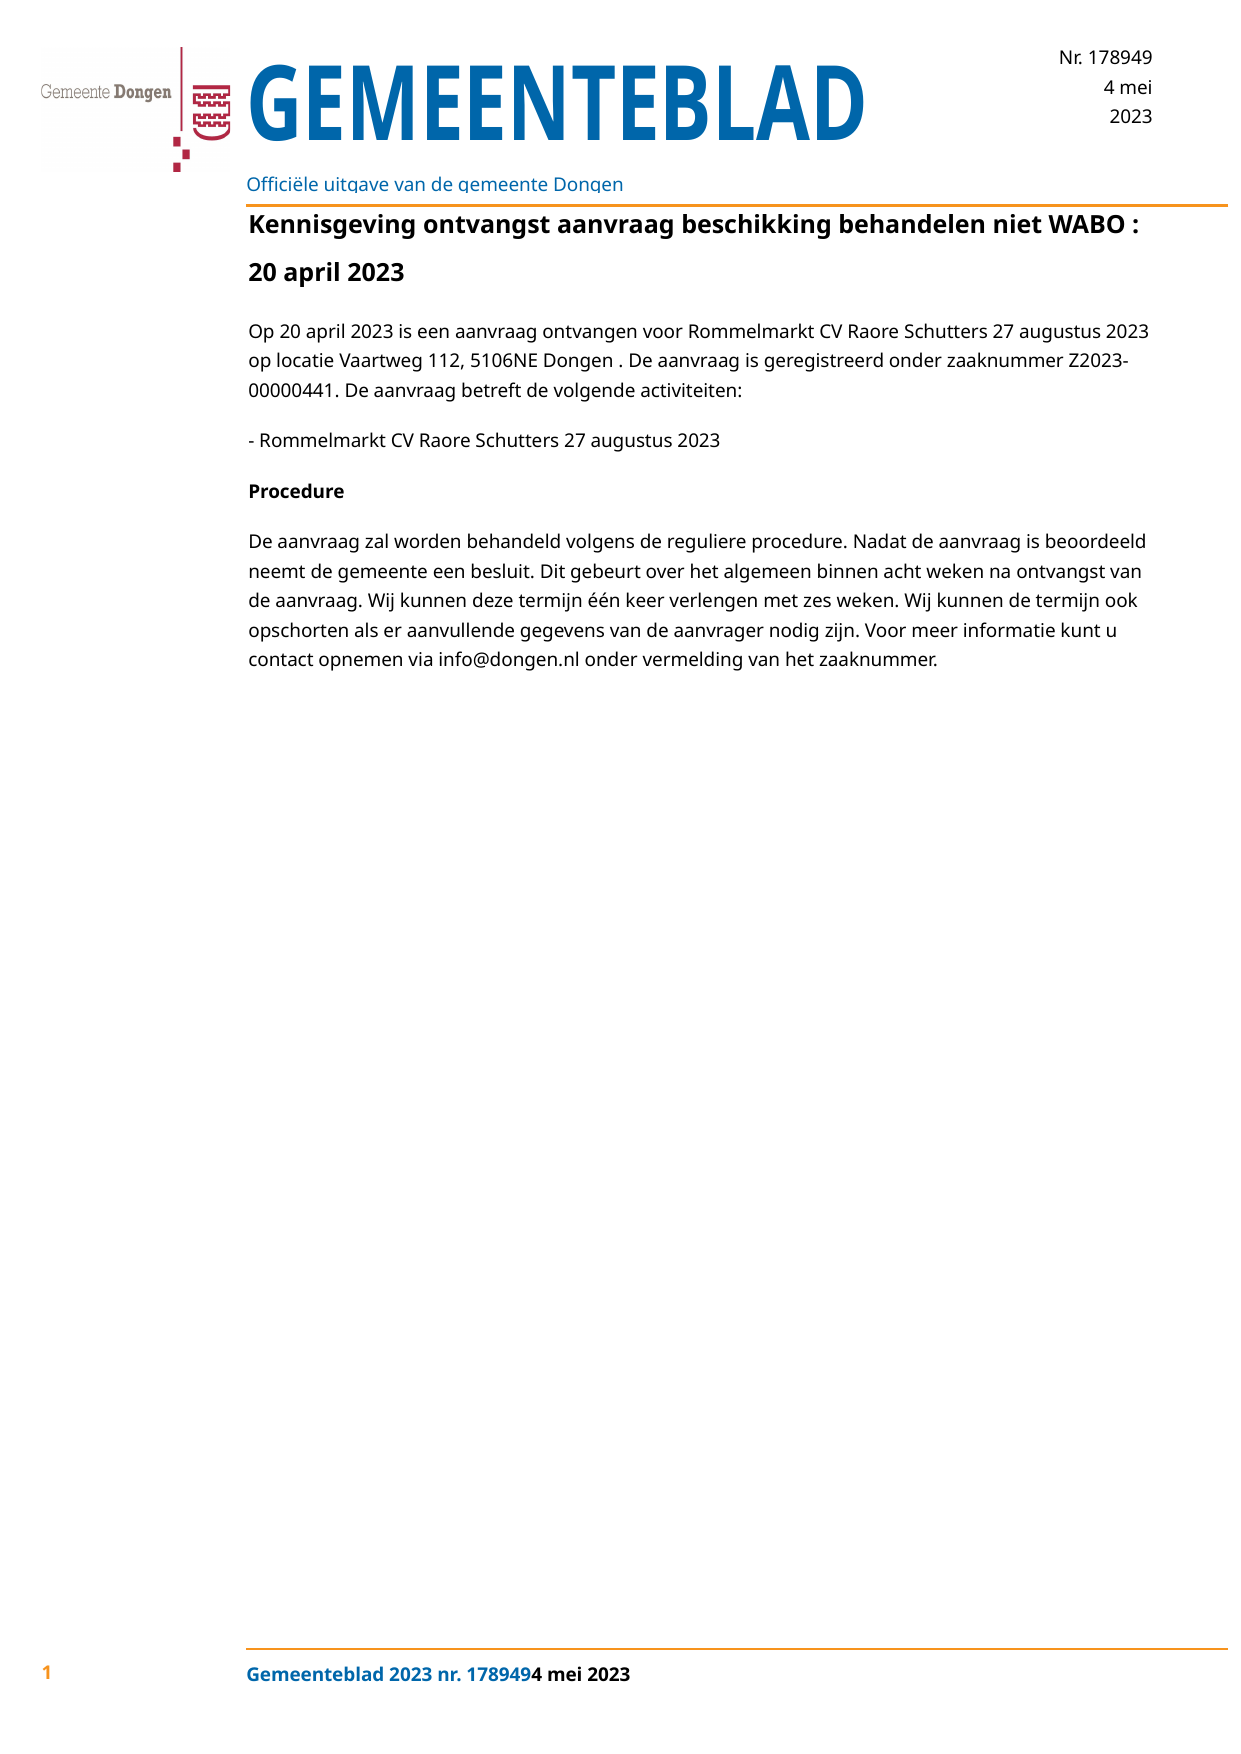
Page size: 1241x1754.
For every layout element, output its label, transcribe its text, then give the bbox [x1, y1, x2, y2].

text - Rommelmarkt CV Raore Schutters 27 augustus 2023 [248, 427, 1152, 453]
text Op 20 april 2023 is een aanvraag ontvangen voor Rommelmarkt CV Raore Schutters 27 augustus 2023 op locatie Vaartweg 112, 5106NE Dongen . De aanvraag is geregistreerd onder zaaknummer Z2023-00000441. De aanvraag betreft de volgende activiteiten: [248, 318, 1152, 403]
text Procedure [248, 478, 1152, 504]
text De aanvraag zal worden behandeld volgens de reguliere procedure. Nadat de aanvraag is beoordeeld neemt de gemeente een besluit. Dit gebeurt over het algemeen binnen acht weken na ontvangst van de aanvraag. Wij kunnen deze termijn één keer verlengen met zes weken. Wij kunnen de termijn ook opschorten als er aanvullende gegevens van de aanvrager nodig zijn. Voor meer informatie kunt u contact opnemen via info@dongen.nl onder vermelding van het zaaknummer. [248, 528, 1152, 672]
text Kennisgeving ontvangst aanvraag beschikking behandelen niet WABO : 20 april 2023 [248, 207, 1152, 288]
picture [41, 47, 231, 172]
